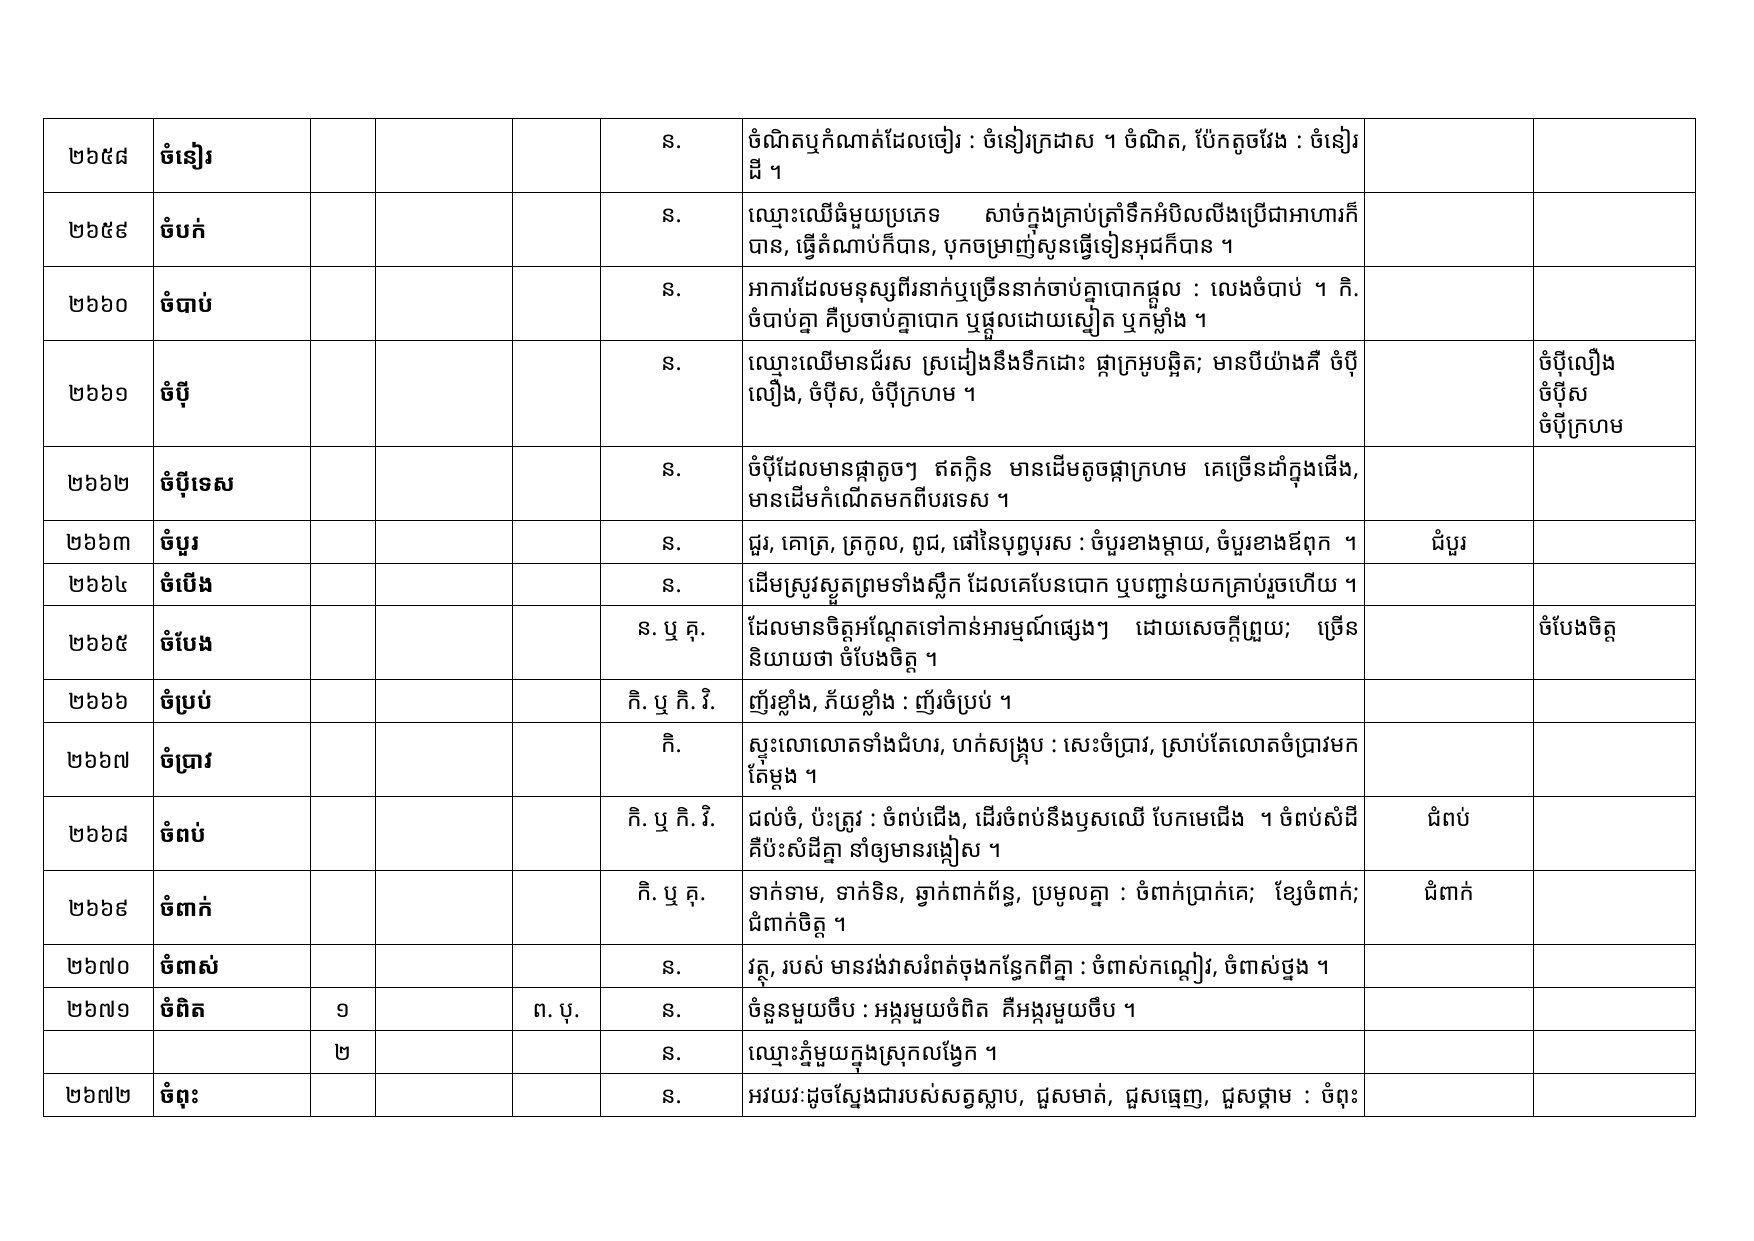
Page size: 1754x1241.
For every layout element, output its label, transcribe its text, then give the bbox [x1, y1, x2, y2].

table_cell [311, 267, 375, 340]
table_cell ចំណិត​ឬ​កំណាត់​ដែល​ចៀរ : ចំនៀរ​ក្រដាស ។ ចំណិត, ប៉ែក​តូច​វែង : ចំនៀរ​ដី ។ [743, 119, 1364, 192]
table_cell [1534, 988, 1695, 1030]
table_cell [311, 447, 375, 520]
table_cell ចំពប់ [154, 797, 310, 870]
table_cell កិ. [601, 723, 742, 796]
table_cell [376, 797, 512, 870]
table_cell [311, 797, 375, 870]
table_cell ២៦៦៩ [44, 871, 153, 944]
table_cell [1365, 988, 1533, 1030]
table_cell ២ [311, 1031, 375, 1073]
table_cell ន. [601, 1074, 742, 1116]
table_cell ន. [601, 267, 742, 340]
table_cell ចំបក់ [154, 193, 310, 266]
table_cell [376, 680, 512, 722]
table_cell [513, 797, 600, 870]
table_cell ២៦៦៧ [44, 723, 153, 796]
table_cell ចំបែង [154, 606, 310, 679]
table_cell ឈ្មោះ​ឈើ​ធំ​មួយ​ប្រភេទ សាច់​ក្នុង​គ្រាប់​ត្រាំ​ទឹក​អំបិល​លីង​ប្រើ​ជា​អាហារ​ក៏​បាន, ធ្វើ​តំណាប់​ក៏​បាន, បុក​ចម្រាញ់​សូន​ធ្វើ​ទៀន​អុជ​ក៏​បាន ។ [743, 193, 1364, 266]
table_cell ន. [601, 988, 742, 1030]
table_cell [376, 606, 512, 679]
table_cell [1365, 680, 1533, 722]
table_cell [1534, 871, 1695, 944]
table_cell [1534, 564, 1695, 605]
table_cell ដើម​ស្រូវ​ស្ងួត​ព្រម​ទាំង​ស្លឹក ដែល​គេ​បែន​បោក ឬ​បញ្ជាន់​យក​គ្រាប់​រួច​ហើយ ។ [743, 564, 1364, 605]
table_cell [513, 267, 600, 340]
table_cell ចំប៉ី​ដែល​មាន​ផ្កា​តូច​ៗ ឥត​ក្លិន មាន​ដើម​តូច​ផ្កា​ក្រហម គេ​ច្រើន​ដាំ​ក្នុង​ផើង, មាន​ដើម​កំណើត​មក​ពី​បរទេស ។ [743, 447, 1364, 520]
table_cell [1365, 723, 1533, 796]
table_cell [376, 564, 512, 605]
table_cell [1534, 945, 1695, 987]
table_cell [311, 521, 375, 562]
table_cell [44, 1031, 153, 1073]
table_cell [1365, 564, 1533, 605]
table_cell ស្ទុះ​លោ​លោត​ទាំង​ជំហរ, ហក់​សង្គ្រុប : សេះ​ចំប្រាវ, ស្រាប់​តែ​លោត​ចំប្រាវ​មក​តែ​ម្ដង ។ [743, 723, 1364, 796]
table_cell ន. [601, 945, 742, 987]
table_cell [1365, 945, 1533, 987]
table_cell [513, 521, 600, 562]
table_cell កិ. ឬ កិ. វិ. [601, 797, 742, 870]
table_cell [513, 447, 600, 520]
table_cell ២៦៧២ [44, 1074, 153, 1116]
table_cell [376, 267, 512, 340]
table_cell [1534, 1074, 1695, 1116]
table_cell ចំពាក់ [154, 871, 310, 944]
table_cell [1534, 680, 1695, 722]
table_cell [513, 680, 600, 722]
table_cell [1534, 521, 1695, 562]
table_cell [311, 606, 375, 679]
table_cell ជំពាក់ [1365, 871, 1533, 944]
table_cell [513, 341, 600, 446]
table_cell ចំនៀរ [154, 119, 310, 192]
table_cell [311, 1074, 375, 1116]
table_cell [1534, 119, 1695, 192]
table_cell [1365, 193, 1533, 266]
table_cell [311, 119, 375, 192]
table_cell [311, 723, 375, 796]
table_cell [1365, 447, 1533, 520]
table_cell កិ. ឬ កិ. វិ. [601, 680, 742, 722]
table_cell [1365, 119, 1533, 192]
table_cell ចំនួន​មួយ​ចឹប : អង្ករ​មួយ​ចំពិត គឺ​អង្ករ​មួយ​ចឹប ។ [743, 988, 1364, 1030]
table_cell ន. [601, 447, 742, 520]
table_cell [376, 521, 512, 562]
table_cell [513, 1031, 600, 1073]
table_cell [154, 1031, 310, 1073]
table_cell [1534, 447, 1695, 520]
table_cell ន. [601, 341, 742, 446]
table_cell [1365, 1074, 1533, 1116]
table_cell ចំពុះ [154, 1074, 310, 1116]
table_cell ចំបាប់ [154, 267, 310, 340]
table_cell ជួរ, គោត្រ, ត្រកូល, ពូជ, ផៅ​នៃ​បុព្វបុរស : ចំបួរ​ខាង​ម្ដាយ, ចំបួរ​ខាង​ឪពុក ។ [743, 521, 1364, 562]
table_cell [1534, 723, 1695, 796]
table_cell ន. [601, 521, 742, 562]
table_cell ចំបួរ [154, 521, 310, 562]
table_cell ចំពិត [154, 988, 310, 1030]
table_cell [1365, 267, 1533, 340]
table_cell ជំបួរ [1365, 521, 1533, 562]
table_cell ២៦៦៨ [44, 797, 153, 870]
table_cell ន. ឬ គុ. [601, 606, 742, 679]
table_cell [311, 341, 375, 446]
table_cell ទាក់ទាម, ទាក់ទិន, ឆ្វាក់​ពាក់​ព័ន្ធ, ប្រមូល​គ្នា : ចំពាក់​ប្រាក់​គេ; ខ្សែ​ចំពាក់; ជំពាក់​ចិត្ត ។ [743, 871, 1364, 944]
table_cell [376, 871, 512, 944]
table_cell [1534, 797, 1695, 870]
table_cell ចំប៉ី​លឿង ចំប៉ី​ស ចំប៉ី​ក្រហម [1534, 341, 1695, 446]
table_cell អាការ​ដែល​មនុស្ស​ពីរ​នាក់​ឬ​ច្រើន​នាក់​ចាប់​គ្នា​បោក​ផ្ដួល : លេង​ចំបាប់ ។ កិ. ចំបាប់​គ្នា គឺ​ប្រចាប់​គ្នា​បោក ឬ​ផ្ដួល​ដោយ​ស្នៀត ឬ​កម្លាំង ។ [743, 267, 1364, 340]
table_cell ២៦៦៣ [44, 521, 153, 562]
table_cell ២៦៦០ [44, 267, 153, 340]
table_cell [311, 945, 375, 987]
table_cell [513, 723, 600, 796]
table_cell ជំពប់ [1365, 797, 1533, 870]
table_cell [1534, 267, 1695, 340]
table_cell [376, 341, 512, 446]
table_cell ដែល​មាន​ចិត្ត​អណ្ដែត​ទៅ​កាន់​អារម្មណ៍​ផ្សេង​ៗ ដោយ​សេចក្ដី​ព្រួយ; ច្រើន​និយាយ​ថា ចំបែង​ចិត្ត ។ [743, 606, 1364, 679]
table_cell កិ. ឬ គុ. [601, 871, 742, 944]
table_cell [376, 1074, 512, 1116]
table_cell [311, 193, 375, 266]
table_cell ចំប្រាវ [154, 723, 310, 796]
table_cell ន. [601, 1031, 742, 1073]
table_cell [513, 606, 600, 679]
table_cell ២៦៥៨ [44, 119, 153, 192]
table_cell វត្ថុ, របស់ មាន​វង់វាស​រំពត់​ចុង​កន្ធែក​ពី​គ្នា : ចំពាស់​កណ្ដៀវ, ចំពាស់​ថ្នង ។ [743, 945, 1364, 987]
table_cell ចំបែង​ចិត្ត [1534, 606, 1695, 679]
table_cell ចំបើង [154, 564, 310, 605]
table_cell ចំប៉ី​ទេស [154, 447, 310, 520]
table_cell [513, 193, 600, 266]
table_cell ១ [311, 988, 375, 1030]
table_cell [513, 945, 600, 987]
table_cell [376, 193, 512, 266]
table_cell ចំពាស់ [154, 945, 310, 987]
table_cell ន. [601, 193, 742, 266]
table_cell ចំប៉ី [154, 341, 310, 446]
table_cell ២៦៦១ [44, 341, 153, 446]
table_cell [376, 119, 512, 192]
table_cell ន. [601, 564, 742, 605]
table_cell [1365, 341, 1533, 446]
table_cell ២៦៦៥ [44, 606, 153, 679]
table_cell ឈ្មោះ​ភ្នំ​មួយ​ក្នុង​ស្រុក​លង្វែក ។ [743, 1031, 1364, 1073]
table_cell [1365, 1031, 1533, 1073]
table_cell [513, 564, 600, 605]
table_cell [1365, 606, 1533, 679]
table_cell [1534, 1031, 1695, 1073]
table_cell ជល់​ចំ, ប៉ះ​ត្រូវ : ចំពប់​ជើង, ដើរ​ចំពប់​នឹង​ឫស​ឈើ បែក​មេ​ជើង​ ។ ចំពប់​សំដី គឺ​ប៉ះ​សំដី​គ្នា នាំ​ឲ្យ​មាន​រង្កៀស ។ [743, 797, 1364, 870]
table_cell ២៦៦២ [44, 447, 153, 520]
table_cell ២៦៧១ [44, 988, 153, 1030]
table_cell [513, 1074, 600, 1116]
table_cell [376, 945, 512, 987]
table_cell ២៦៦៦ [44, 680, 153, 722]
table_cell ចំប្រប់ [154, 680, 310, 722]
table_cell ន. [601, 119, 742, 192]
table_cell [376, 1031, 512, 1073]
table_cell ២៦៥៩ [44, 193, 153, 266]
table_cell [513, 871, 600, 944]
table_cell ២៦៧០ [44, 945, 153, 987]
table_cell [376, 988, 512, 1030]
table_cell [311, 871, 375, 944]
table_cell [311, 564, 375, 605]
table_cell [513, 119, 600, 192]
table_cell ២៦៦៤ [44, 564, 153, 605]
table_cell [311, 680, 375, 722]
table_cell [376, 723, 512, 796]
table_cell [376, 447, 512, 520]
table_cell ព. បុ. [513, 988, 600, 1030]
table_cell អវយវៈ​ដូច​ស្នែង​ជា​របស់​សត្វ​ស្លាប, ជួស​មាត់, ជួស​ធ្មេញ, ជួស​ថ្គាម : ចំពុះ​ [743, 1074, 1364, 1116]
table_cell ញ័រ​ខ្លាំង, ភ័យ​ខ្លាំង : ញ័រ​ចំប្រប់ ។ [743, 680, 1364, 722]
table_cell [1534, 193, 1695, 266]
table_cell ឈ្មោះ​ឈើ​មាន​ជ័រ​ស ស្រដៀង​នឹង​ទឹក​ដោះ ផ្កា​ក្រអូប​ឆ្អិត; មាន​បី​យ៉ាង​គឺ ចំប៉ី​លឿង, ចំប៉ី​ស, ចំប៉ី​ក្រហម ។ [743, 341, 1364, 446]
